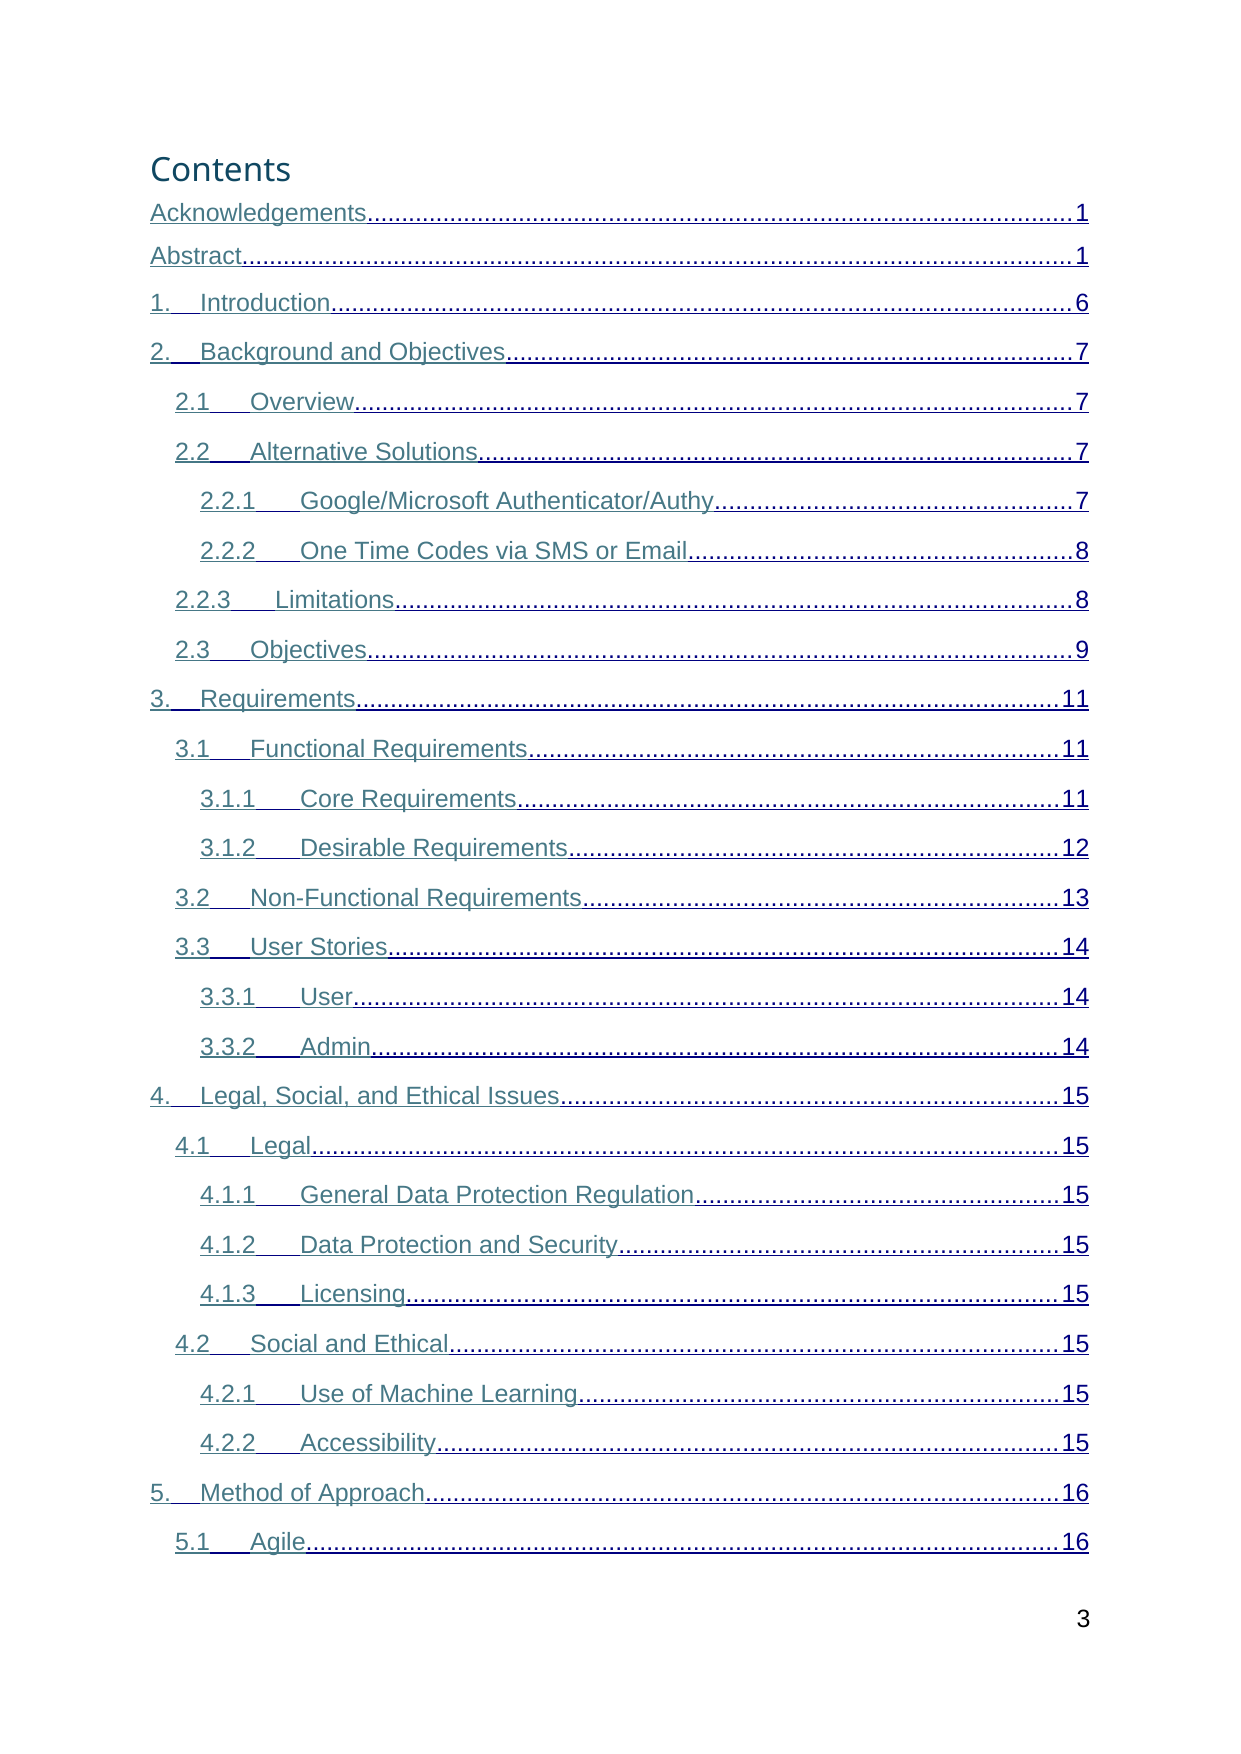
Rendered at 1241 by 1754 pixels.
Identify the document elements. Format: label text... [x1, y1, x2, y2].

text 3.3.1 User 14 [200, 979, 1090, 1013]
text 1. Introduction 6 [150, 284, 1090, 318]
text 5. Method of Approach 16 [150, 1474, 1090, 1508]
text 2. Background and Objectives 7 [150, 334, 1090, 368]
text 2.2.2 One Time Codes via SMS or Email 8 [200, 532, 1090, 566]
text 4.2.2 Accessibility 15 [200, 1425, 1090, 1459]
text 4.1.1 General Data Protection Regulation 15 [200, 1177, 1090, 1211]
text 3.3.2 Admin 14 [200, 1028, 1090, 1062]
text 3.3 User Stories 14 [175, 929, 1090, 963]
text 3.1 Functional Requirements 11 [175, 731, 1090, 765]
text 2.2.1 Google/Microsoft Authenticator/Authy 7 [200, 483, 1090, 517]
text 4. Legal, Social, and Ethical Issues 15 [150, 1078, 1090, 1112]
text 4.1.3 Licensing 15 [200, 1276, 1090, 1310]
text 2.3 Objectives 9 [175, 632, 1090, 666]
text 3.1.1 Core Requirements 11 [200, 780, 1090, 814]
text 3.2 Non-Functional Requirements 13 [175, 879, 1090, 913]
text Abstract 1 [150, 241, 1090, 270]
text 4.2 Social and Ethical 15 [175, 1326, 1090, 1360]
text 4.2.1 Use of Machine Learning 15 [200, 1375, 1090, 1409]
text 2.2.3 Limitations 8 [175, 582, 1090, 616]
text 2.2 Alternative Solutions 7 [175, 433, 1090, 467]
text 4.1 Legal 15 [175, 1127, 1090, 1161]
text 5.1 Agile 16 [175, 1524, 1090, 1558]
text 4.1.2 Data Protection and Security 15 [200, 1227, 1090, 1261]
subtitle Contents [150, 145, 1090, 191]
text 3. Requirements 11 [150, 681, 1090, 715]
text 3.1.2 Desirable Requirements 12 [200, 830, 1090, 864]
text 2.1 Overview 7 [175, 384, 1090, 418]
text Acknowledgements 1 [150, 198, 1090, 226]
